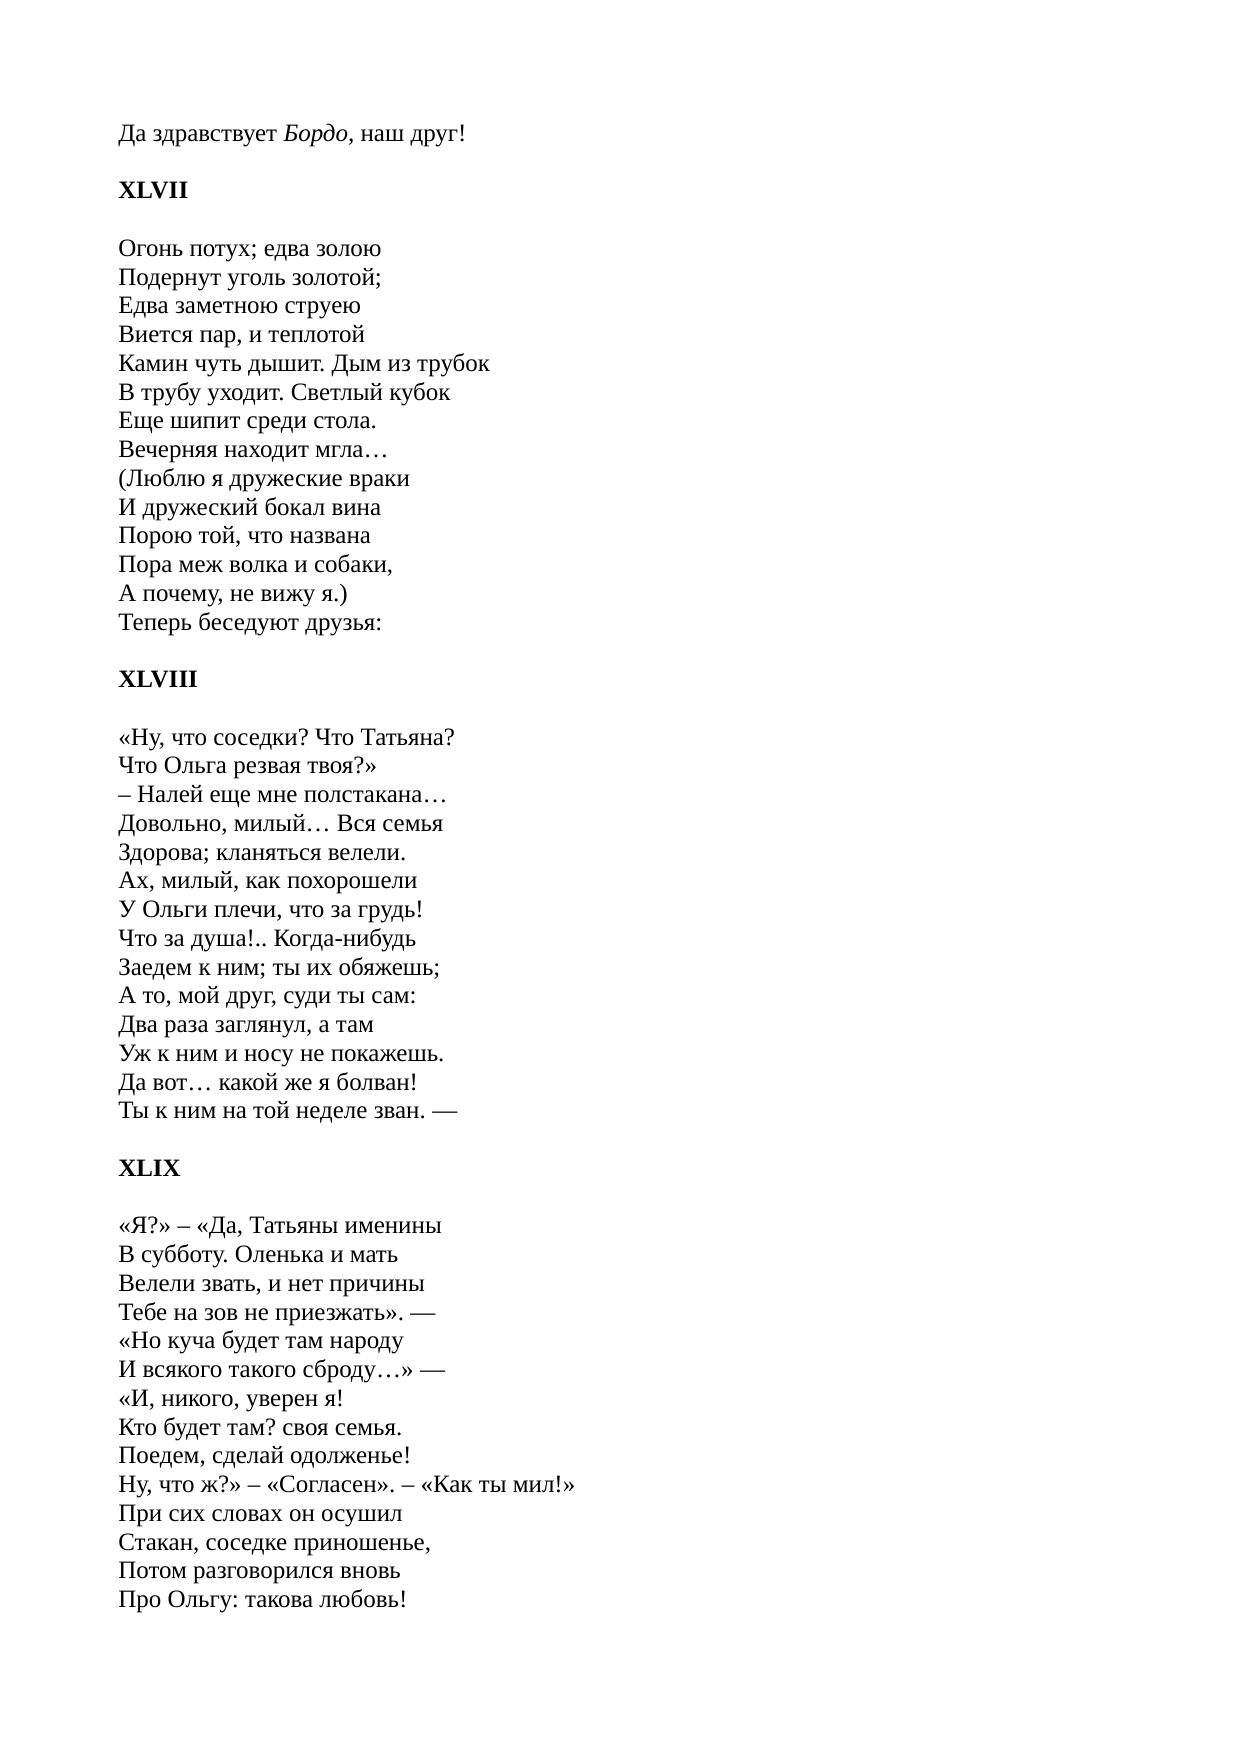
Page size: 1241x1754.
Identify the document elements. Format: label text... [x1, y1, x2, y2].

text Пора меж волка и собаки, [118, 549, 1240, 578]
text Довольно, милый… Вся семья [118, 808, 1240, 837]
text Виется пар, и теплотой [118, 319, 1240, 348]
text Ну, что ж?» – «Согласен». – «Как ты мил!» [118, 1469, 1240, 1498]
text Да здравствует Бордо, наш друг! [118, 118, 1240, 147]
text Да вот… какой же я болван! [118, 1067, 1240, 1096]
text А почему, не вижу я.) [118, 578, 1240, 607]
text При сих словах он осушил [118, 1498, 1240, 1527]
text Подернут уголь золотой; [118, 262, 1240, 291]
text Что Ольга резвая твоя?» [118, 751, 1240, 779]
subtitle XLIX [118, 1153, 1240, 1182]
text Еще шипит среди стола. [118, 406, 1240, 434]
text Велели звать, и нет причины [118, 1268, 1240, 1297]
text Что за душа!.. Когда-нибудь [118, 923, 1240, 952]
text Ах, милый, как похорошели [118, 866, 1240, 894]
text И дружеский бокал вина [118, 492, 1240, 521]
subtitle XLVII [118, 176, 1240, 204]
text Здорова; кланяться велели. [118, 837, 1240, 866]
text Стакан, соседке приношенье, [118, 1527, 1240, 1556]
text В трубу уходит. Светлый кубок [118, 377, 1240, 406]
text Ты к ним на той неделе зван. — [118, 1096, 1240, 1124]
text – Налей еще мне полстакана… [118, 779, 1240, 808]
text «И, никого, уверен я! [118, 1383, 1240, 1412]
text Уж к ним и носу не покажешь. [118, 1038, 1240, 1067]
text И всякого такого сброду…» — [118, 1354, 1240, 1383]
text Теперь беседуют друзья: [118, 607, 1240, 636]
text «Ну, что соседки? Что Татьяна? [118, 722, 1240, 751]
text (Люблю я дружеские враки [118, 463, 1240, 492]
text Камин чуть дышит. Дым из трубок [118, 348, 1240, 377]
text В субботу. Оленька и мать [118, 1239, 1240, 1268]
text У Ольги плечи, что за грудь! [118, 894, 1240, 923]
text Едва заметною струею [118, 291, 1240, 319]
text Порою той, что названа [118, 521, 1240, 549]
text Поедем, сделай одолженье! [118, 1441, 1240, 1469]
text «Но куча будет там народу [118, 1326, 1240, 1354]
text Огонь потух; едва золою [118, 233, 1240, 262]
text Заедем к ним; ты их обяжешь; [118, 952, 1240, 981]
text Тебе на зов не приезжать». — [118, 1297, 1240, 1326]
text Потом разговорился вновь [118, 1556, 1240, 1584]
text «Я?» – «Да, Татьяны именины [118, 1211, 1240, 1239]
subtitle XLVIII [118, 664, 1240, 693]
text Вечерняя находит мгла… [118, 434, 1240, 463]
text Два раза заглянул, а там [118, 1009, 1240, 1038]
text Кто будет там? своя семья. [118, 1412, 1240, 1441]
text А то, мой друг, суди ты сам: [118, 981, 1240, 1009]
text Про Ольгу: такова любовь! [118, 1584, 1240, 1613]
